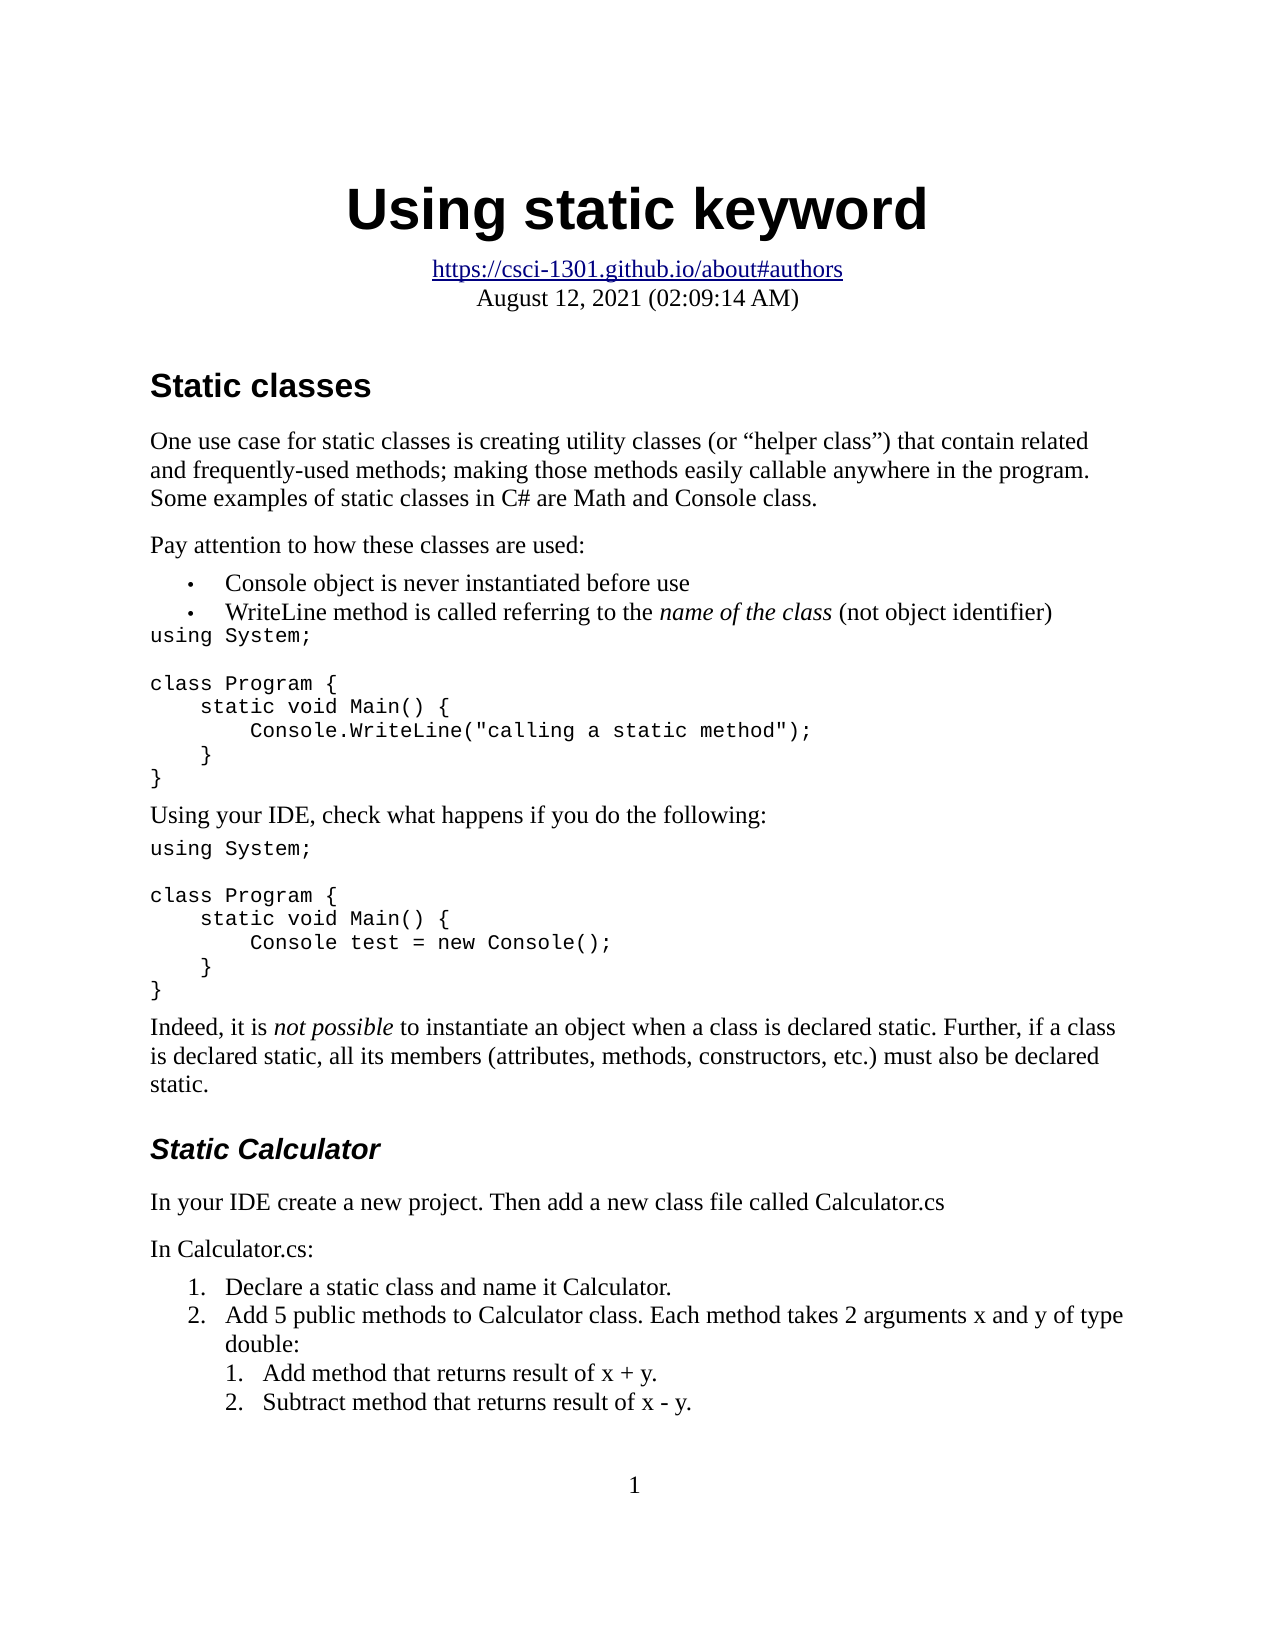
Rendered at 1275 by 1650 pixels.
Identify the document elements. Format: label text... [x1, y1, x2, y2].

text using System; [150, 837, 1125, 861]
text Pay attention to how these classes are used: [150, 530, 1125, 559]
title Using static keyword [150, 175, 1125, 242]
text One use case for static classes is creating utility classes (or “helper class”) that contain related and frequently-used methods; making those methods easily callable anywhere in the program. Some examples of static classes in C# are Math and Console class. [150, 426, 1125, 512]
text Console test = new Console(); [150, 932, 1125, 956]
text } [150, 743, 1125, 767]
text static void Main() { [150, 908, 1125, 932]
list WriteLine method is called referring to the name of the class (not object identifier) [187, 597, 1125, 625]
subtitle Static Calculator [150, 1132, 1125, 1166]
list Subtract method that returns result of x - y. [225, 1387, 1125, 1415]
text In your IDE create a new project. Then add a new class file called Calculator.cs [150, 1187, 1125, 1216]
list Add method that returns result of x + y. [225, 1358, 1125, 1387]
text class Program { [150, 885, 1125, 908]
text } [150, 956, 1125, 979]
list Add 5 public methods to Calculator class. Each method takes 2 arguments x and y of type double: [187, 1300, 1125, 1358]
text August 12, 2021 (02:09:14 AM) [150, 283, 1125, 312]
text https://csci-1301.github.io/about#authors [150, 254, 1125, 283]
text class Program { [150, 673, 1125, 696]
subtitle Static classes [150, 366, 1125, 404]
text In Calculator.cs: [150, 1234, 1125, 1263]
text Using your IDE, check what happens if you do the following: [150, 800, 1125, 828]
text using System; [150, 625, 1125, 649]
text Console.WriteLine("calling a static method"); [150, 720, 1125, 743]
text Indeed, it is not possible to instantiate an object when a class is declared static. Further, if a class is declared static, all its members (attributes, methods, constructors, etc.) must also be declared static. [150, 1012, 1125, 1098]
list Declare a static class and name it Calculator. [187, 1272, 1125, 1300]
list Console object is never instantiated before use [187, 568, 1125, 597]
text static void Main() { [150, 696, 1125, 720]
text } [150, 979, 1125, 1003]
text } [150, 767, 1125, 791]
